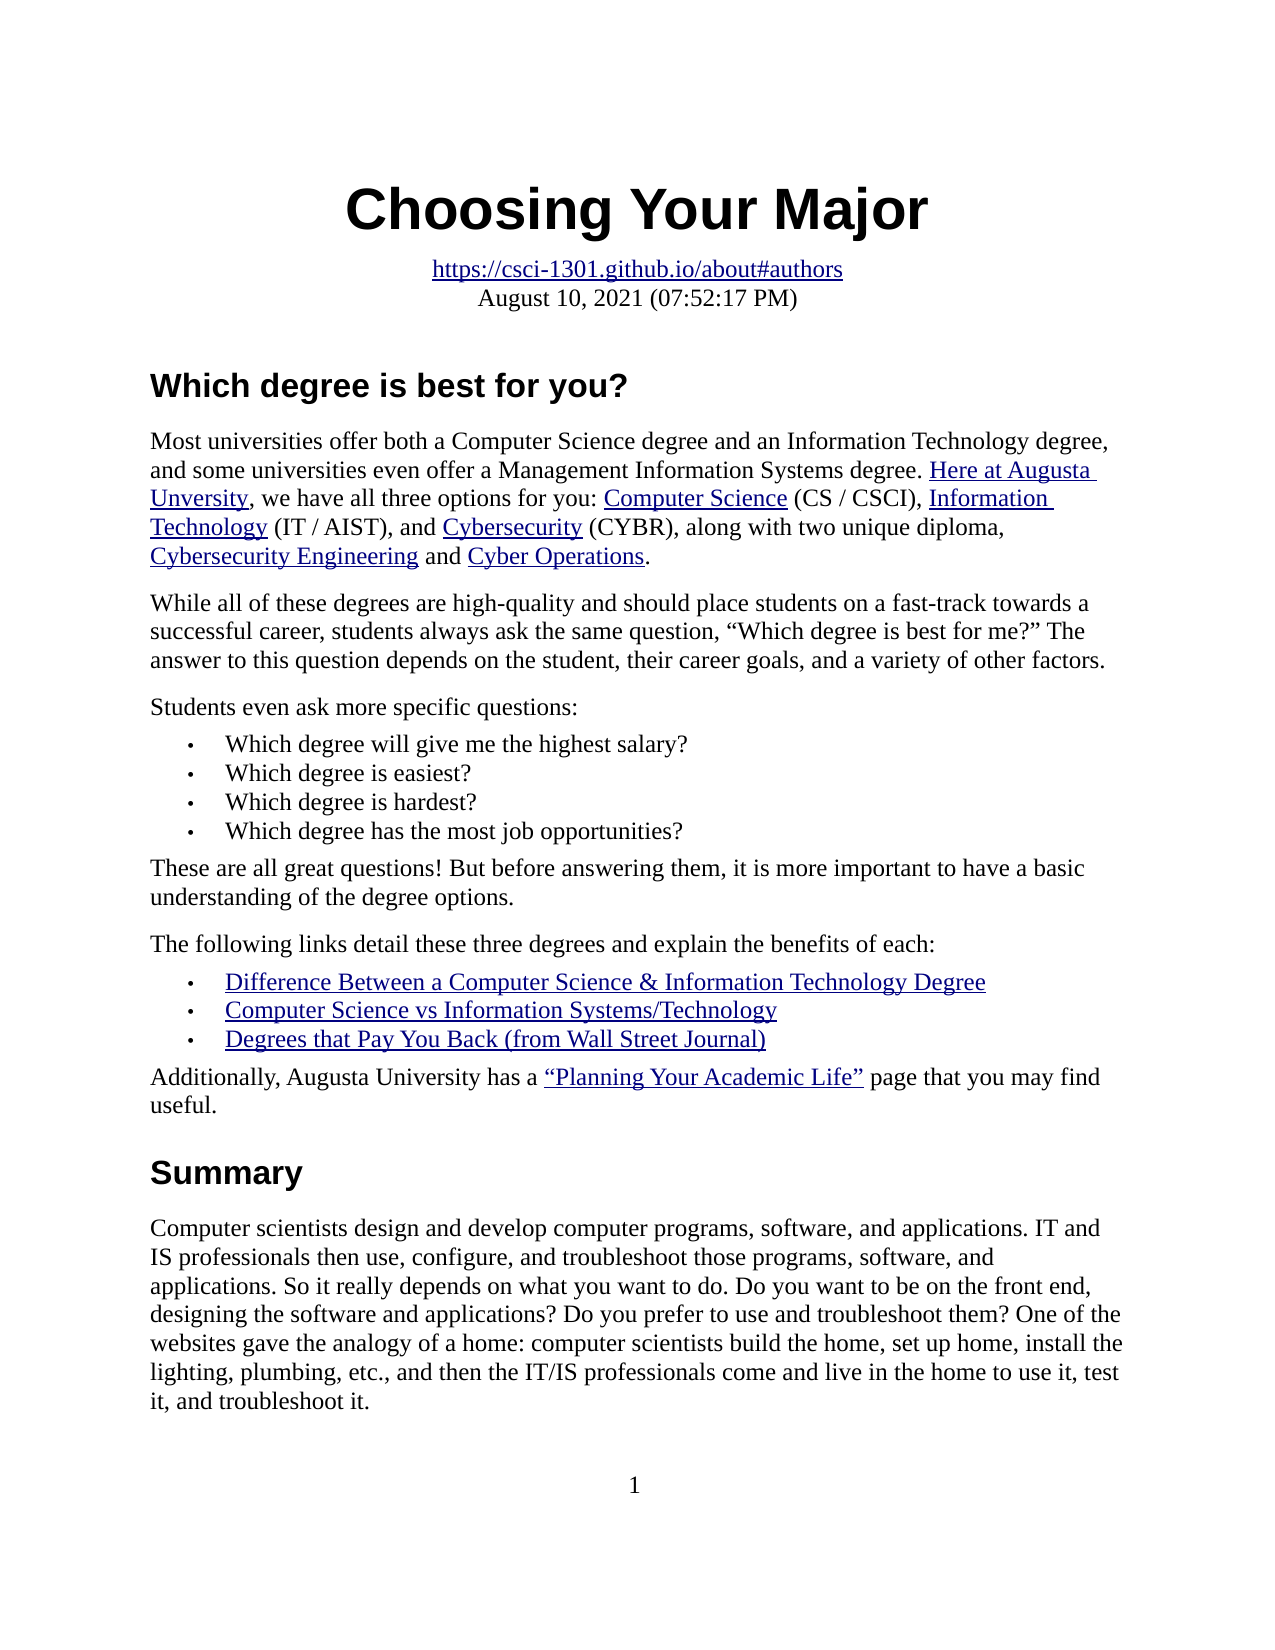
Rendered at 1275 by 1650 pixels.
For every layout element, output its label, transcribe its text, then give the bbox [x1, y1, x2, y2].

text Most universities offer both a Computer Science degree and an Information Technology degree, and some universities even offer a Management Information Systems degree. Here at Augusta Unversity, we have all three options for you: Computer Science (CS / CSCI), Information Technology (IT / AIST), and Cybersecurity (CYBR), along with two unique diploma, Cybersecurity Engineering and Cyber Operations. [150, 426, 1125, 570]
list Computer Science vs Information Systems/Technology [187, 995, 1125, 1024]
subtitle Summary [150, 1153, 1125, 1192]
text While all of these degrees are high-quality and should place students on a fast-track towards a successful career, students always ask the same question, “Which degree is best for me?” The answer to this question depends on the student, their career goals, and a variety of other factors. [150, 588, 1125, 674]
text These are all great questions! But before answering them, it is more important to have a basic understanding of the degree options. [150, 853, 1125, 911]
text The following links detail these three degrees and explain the benefits of each: [150, 929, 1125, 958]
text August 10, 2021 (07:52:17 PM) [150, 283, 1125, 312]
text https://csci-1301.github.io/about#authors [150, 254, 1125, 283]
list Which degree is hardest? [187, 787, 1125, 816]
list Degrees that Pay You Back (from Wall Street Journal) [187, 1024, 1125, 1053]
list Which degree is easiest? [187, 758, 1125, 787]
list Difference Between a Computer Science & Information Technology Degree [187, 967, 1125, 995]
list Which degree will give me the highest salary? [187, 729, 1125, 758]
text Students even ask more specific questions: [150, 692, 1125, 721]
text Additionally, Augusta University has a “Planning Your Academic Life” page that you may find useful. [150, 1062, 1125, 1119]
subtitle Which degree is best for you? [150, 366, 1125, 404]
list Which degree has the most job opportunities? [187, 816, 1125, 844]
text Computer scientists design and develop computer programs, software, and applications. IT and IS professionals then use, configure, and troubleshoot those programs, software, and applications. So it really depends on what you want to do. Do you want to be on the front end, designing the software and applications? Do you prefer to use and troubleshoot them? One of the websites gave the analogy of a home: computer scientists build the home, set up home, install the lighting, plumbing, etc., and then the IT/IS professionals come and live in the home to use it, test it, and troubleshoot it. [150, 1213, 1125, 1414]
title Choosing Your Major [150, 175, 1125, 242]
